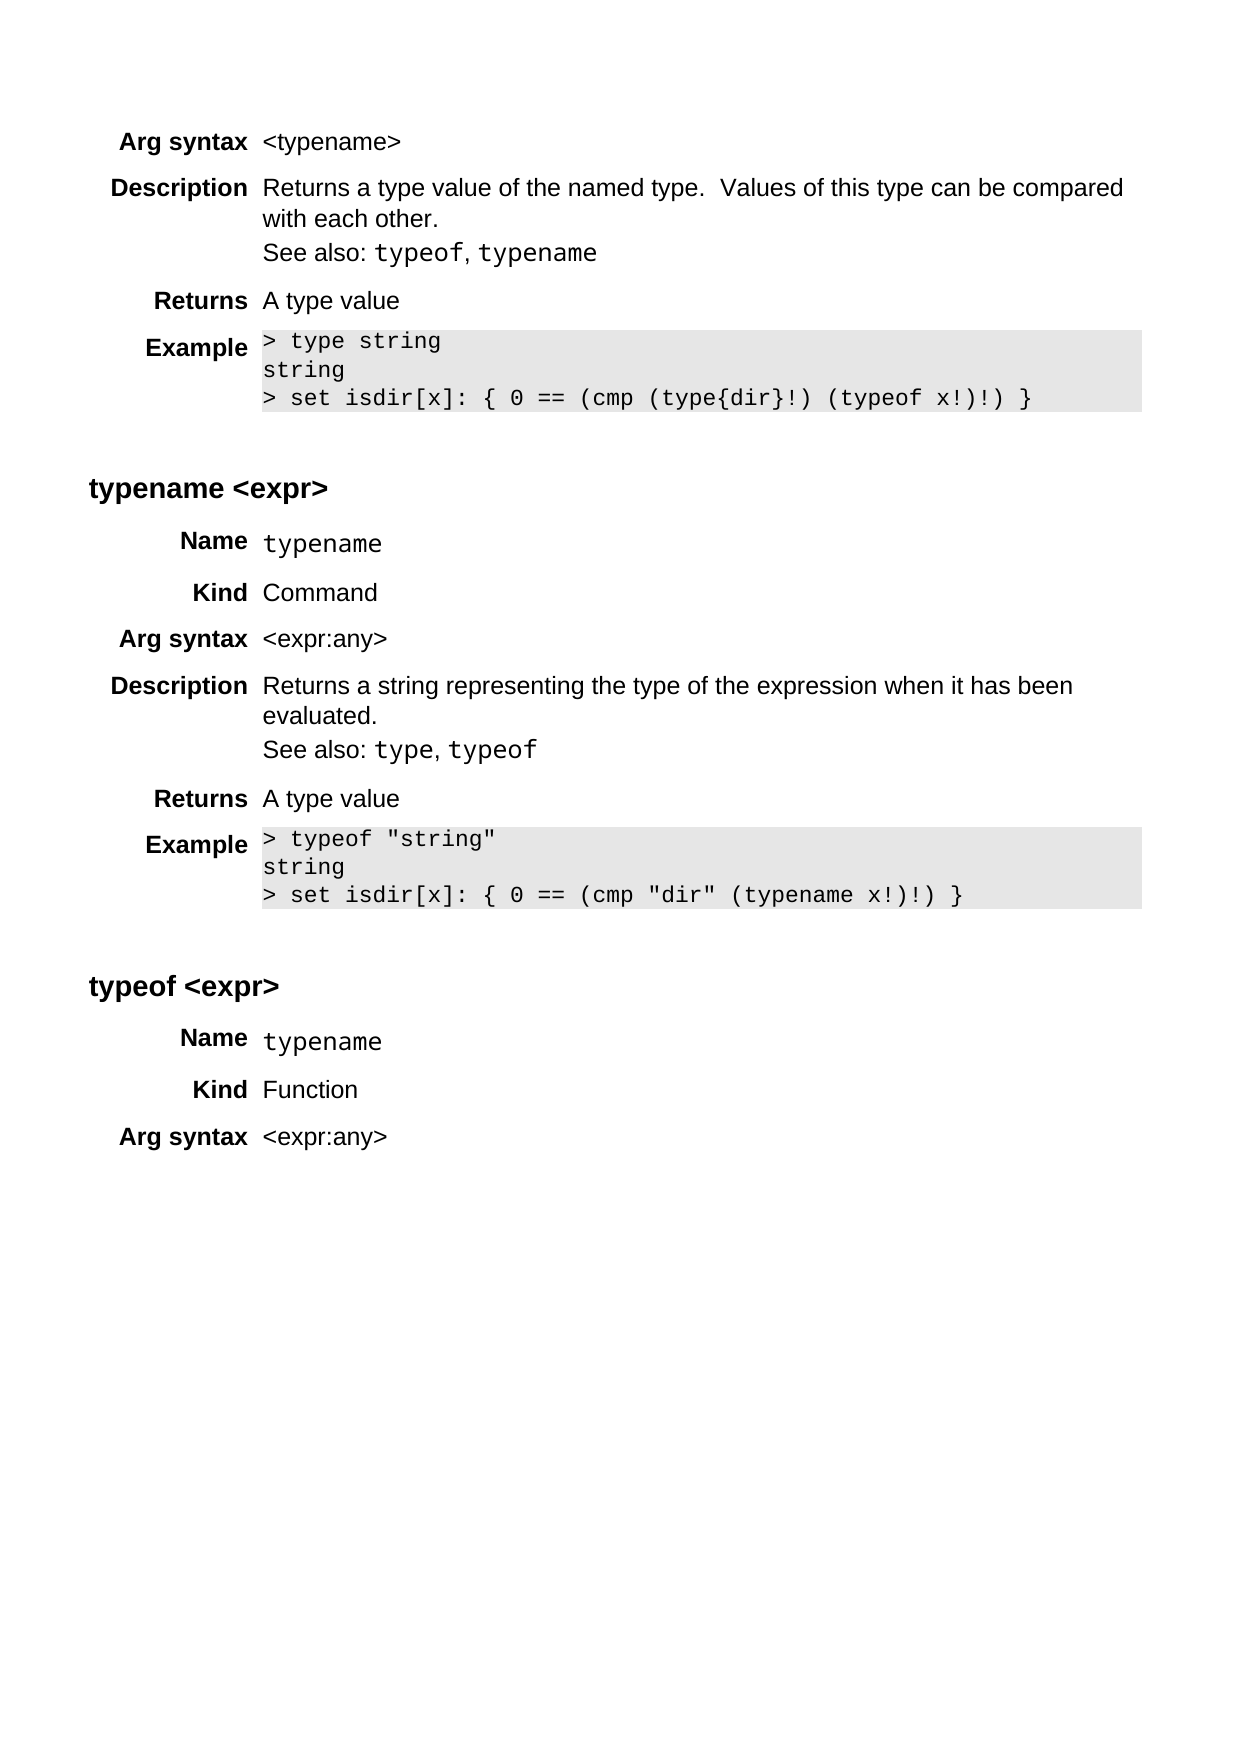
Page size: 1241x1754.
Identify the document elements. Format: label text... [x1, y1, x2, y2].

table_cell Returns [89, 278, 259, 324]
table_cell Kind [89, 1066, 259, 1113]
table_cell Returns [89, 775, 259, 821]
table_cell A type value [260, 775, 1145, 821]
table_cell Example [89, 821, 259, 921]
table_header typename [260, 1015, 1145, 1066]
table_header Name [89, 1015, 259, 1066]
table_cell Returns a string representing the type of the expression when it has been evaluated. See also: type, typeof [260, 662, 1145, 775]
table_cell <expr:any> [260, 1113, 1145, 1159]
table_cell > typeof "string" string > set isdir[x]: { 0 == (cmp "dir" (typename x!)!) } [260, 821, 1145, 921]
subtitle typename <expr> [88, 471, 1145, 505]
table_cell Arg syntax [89, 1113, 259, 1159]
table_header typename [260, 517, 1145, 569]
table_cell Function [260, 1066, 1145, 1113]
table_cell > type string string > set isdir[x]: { 0 == (cmp (type{dir}!) (typeof x!)!) } [260, 324, 1145, 424]
table_cell Kind [89, 569, 259, 615]
table_cell Returns a type value of the named type. Values of this type can be compared with each other. See also: typeof, typename [260, 165, 1145, 277]
table_cell Description [89, 165, 259, 277]
table_header Name [89, 517, 259, 569]
table_cell Command [260, 569, 1145, 615]
table_cell <typename> [260, 118, 1145, 164]
table_cell Description [89, 662, 259, 775]
table_cell Arg syntax [89, 118, 259, 164]
table_cell Example [89, 324, 259, 424]
table_cell Arg syntax [89, 615, 259, 662]
table_cell A type value [260, 278, 1145, 324]
table_cell <expr:any> [260, 615, 1145, 662]
subtitle typeof <expr> [88, 968, 1145, 1002]
